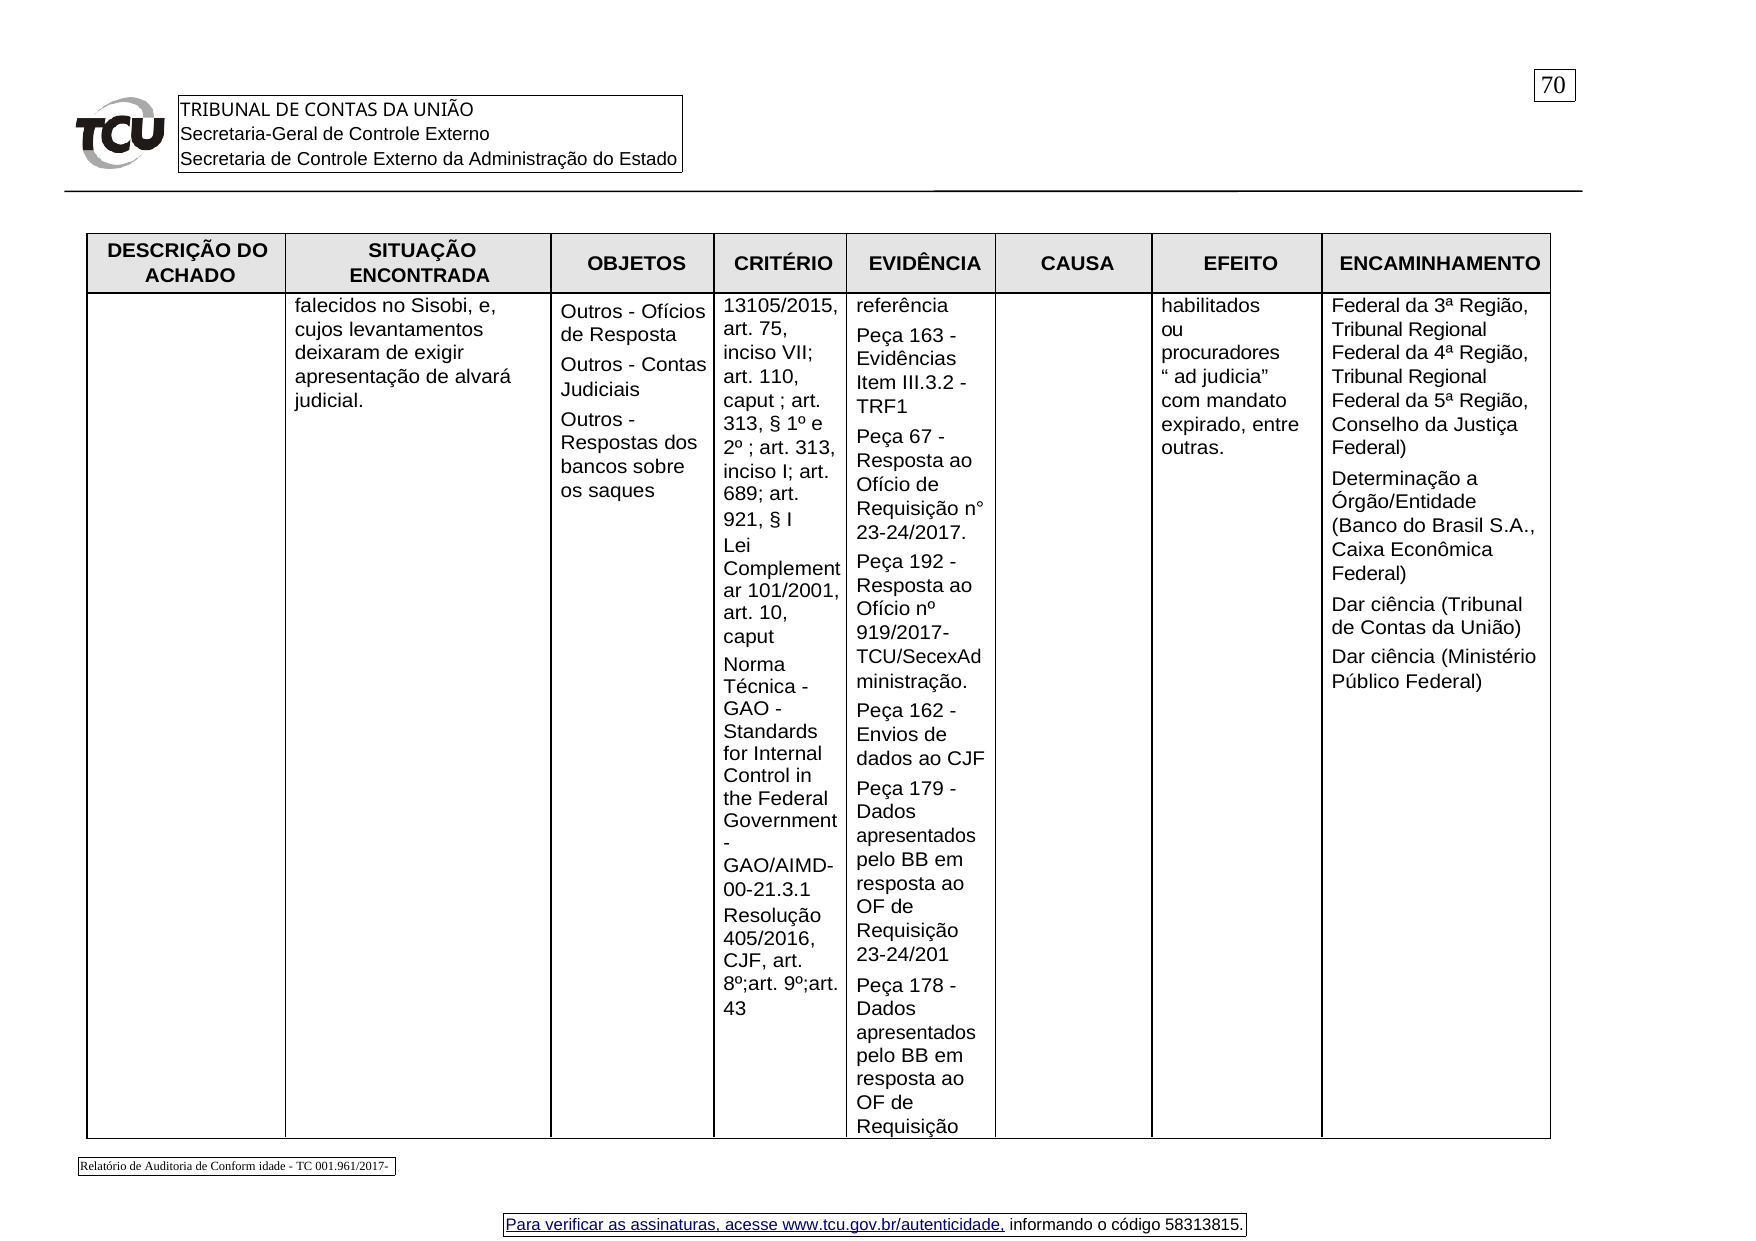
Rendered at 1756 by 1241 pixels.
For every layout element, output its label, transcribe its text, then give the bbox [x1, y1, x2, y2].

table_cell [552, 720, 713, 743]
table_cell [1153, 743, 1321, 764]
table_cell [1153, 765, 1321, 787]
table_cell [552, 902, 713, 928]
table_cell [1153, 624, 1321, 650]
table_cell [286, 832, 550, 854]
table_cell [286, 557, 550, 580]
table_cell [286, 972, 550, 995]
table_cell [286, 720, 550, 743]
table_cell [286, 602, 550, 624]
table_cell [1153, 950, 1321, 972]
table_cell [552, 995, 713, 1137]
table_header CRITÉRIO [715, 234, 846, 292]
table_cell [552, 810, 713, 832]
table_cell falecidos no Sisobi, e, cujos levantamentos deixaram de exigir apresentação de alvará judicial. [286, 294, 550, 506]
table_cell [286, 877, 550, 902]
table_cell [286, 698, 550, 720]
table_cell [552, 950, 713, 972]
table_cell [1153, 928, 1321, 950]
table_cell CJF, art. [715, 950, 846, 972]
table_cell [1153, 506, 1321, 532]
table_cell [1153, 532, 1321, 557]
table_cell caput [715, 624, 846, 650]
table_cell [286, 928, 550, 950]
table_cell [286, 650, 550, 676]
table_cell [1153, 902, 1321, 928]
table_cell [552, 743, 713, 764]
table_header OBJETOS [552, 234, 713, 292]
table_cell [1153, 787, 1321, 810]
table_cell GAO - [715, 698, 846, 720]
table_cell [1153, 810, 1321, 832]
table_cell [1153, 995, 1321, 1137]
table_cell Resolução [715, 902, 846, 928]
table_cell [1153, 557, 1321, 580]
table_cell [552, 854, 713, 877]
table_cell 921, § I [715, 506, 846, 532]
table_cell [552, 698, 713, 720]
table_cell [552, 832, 713, 854]
table_cell [286, 854, 550, 877]
table_cell [286, 506, 550, 532]
table_cell [88, 294, 285, 1137]
table_cell GAO/AIMD- [715, 854, 846, 877]
table_cell [286, 950, 550, 972]
table_cell [286, 580, 550, 602]
table_cell for Internal [715, 743, 846, 764]
table_cell [552, 972, 713, 995]
table_cell [1153, 650, 1321, 676]
table_cell [1153, 698, 1321, 720]
table_cell [552, 602, 713, 624]
table_cell [1153, 580, 1321, 602]
table_cell [286, 765, 550, 787]
table_cell [552, 765, 713, 787]
table_cell Government [715, 810, 846, 832]
table_cell Standards [715, 720, 846, 743]
table_cell ar 101/2001, [715, 580, 846, 602]
table_cell 00-21.3.1 [715, 877, 846, 902]
table_header ENCAMINHAMENTO [1323, 234, 1550, 292]
table_cell [1153, 602, 1321, 624]
table_cell Técnica - [715, 676, 846, 697]
table_cell [286, 995, 550, 1137]
table_cell [1153, 877, 1321, 902]
table_cell [996, 294, 1151, 1137]
table_cell [286, 743, 550, 764]
table_cell habilitados ou procuradores “ ad judicia” com mandato expirado, entre outras. [1153, 294, 1321, 506]
table_cell [1153, 972, 1321, 995]
table_cell 43 [715, 995, 846, 1137]
table_header SITUAÇÃO ENCONTRADA [286, 234, 550, 292]
table_cell [286, 810, 550, 832]
table_cell [552, 557, 713, 580]
table_cell Lei [715, 532, 846, 557]
table_cell [552, 676, 713, 697]
table_cell 405/2016, [715, 928, 846, 950]
table_cell [286, 676, 550, 697]
table_cell [286, 624, 550, 650]
table_cell referência Peça 163 - Evidências Item III.3.2 - TRF1 Peça 67 - Resposta ao Ofício de Requisição n° 23-24/2017. Peça 192 - Resposta ao Ofício nº 919/2017- TCU/SecexAd ministração. Peça 162 - Envios de dados ao CJF Peça 179 - Dados apresentados pelo BB em resposta ao OF de Requisição 23-24/201 Peça 178 - Dados apresentados pelo BB em resposta ao OF de Requisição [847, 294, 995, 1137]
table_cell the Federal [715, 787, 846, 810]
table_cell art. 10, [715, 602, 846, 624]
table_cell [1153, 720, 1321, 743]
table_cell Outros - Ofícios de Resposta Outros - Contas Judiciais Outros - Respostas dos bancos sobre os saques [552, 294, 713, 506]
table_header EFEITO [1153, 234, 1321, 292]
table_cell Norma [715, 650, 846, 676]
table_cell [552, 532, 713, 557]
table_cell - [715, 832, 846, 854]
table_cell 13105/2015, art. 75, inciso VII; art. 110, caput ; art. 313, § 1º e 2º ; art. 313, inciso I; art. 689; art. [715, 294, 846, 506]
table_cell [552, 506, 713, 532]
table_cell [552, 877, 713, 902]
table_cell Control in [715, 765, 846, 787]
table_cell [286, 902, 550, 928]
table_cell [552, 580, 713, 602]
table_cell [552, 787, 713, 810]
table_cell [552, 650, 713, 676]
table_header DESCRIÇÃO DO ACHADO [88, 234, 285, 292]
table_cell Federal da 3ª Região, Tribunal Regional Federal da 4ª Região, Tribunal Regional Federal da 5ª Região, Conselho da Justiça Federal) Determinação a Órgão/Entidade (Banco do Brasil S.A., Caixa Econômica Federal) Dar ciência (Tribunal de Contas da União) Dar ciência (Ministério Público Federal) [1323, 294, 1550, 1137]
table_cell Complement [715, 557, 846, 580]
table_cell [1153, 676, 1321, 697]
table_cell [552, 928, 713, 950]
table_cell 8º;art. 9º;art. [715, 972, 846, 995]
table_cell [1153, 832, 1321, 854]
table_header CAUSA [996, 234, 1151, 292]
picture [75, 97, 165, 169]
table_cell [552, 624, 713, 650]
table_cell [286, 532, 550, 557]
table_cell [286, 787, 550, 810]
table_cell [1153, 854, 1321, 877]
table_header EVIDÊNCIA [847, 234, 995, 292]
